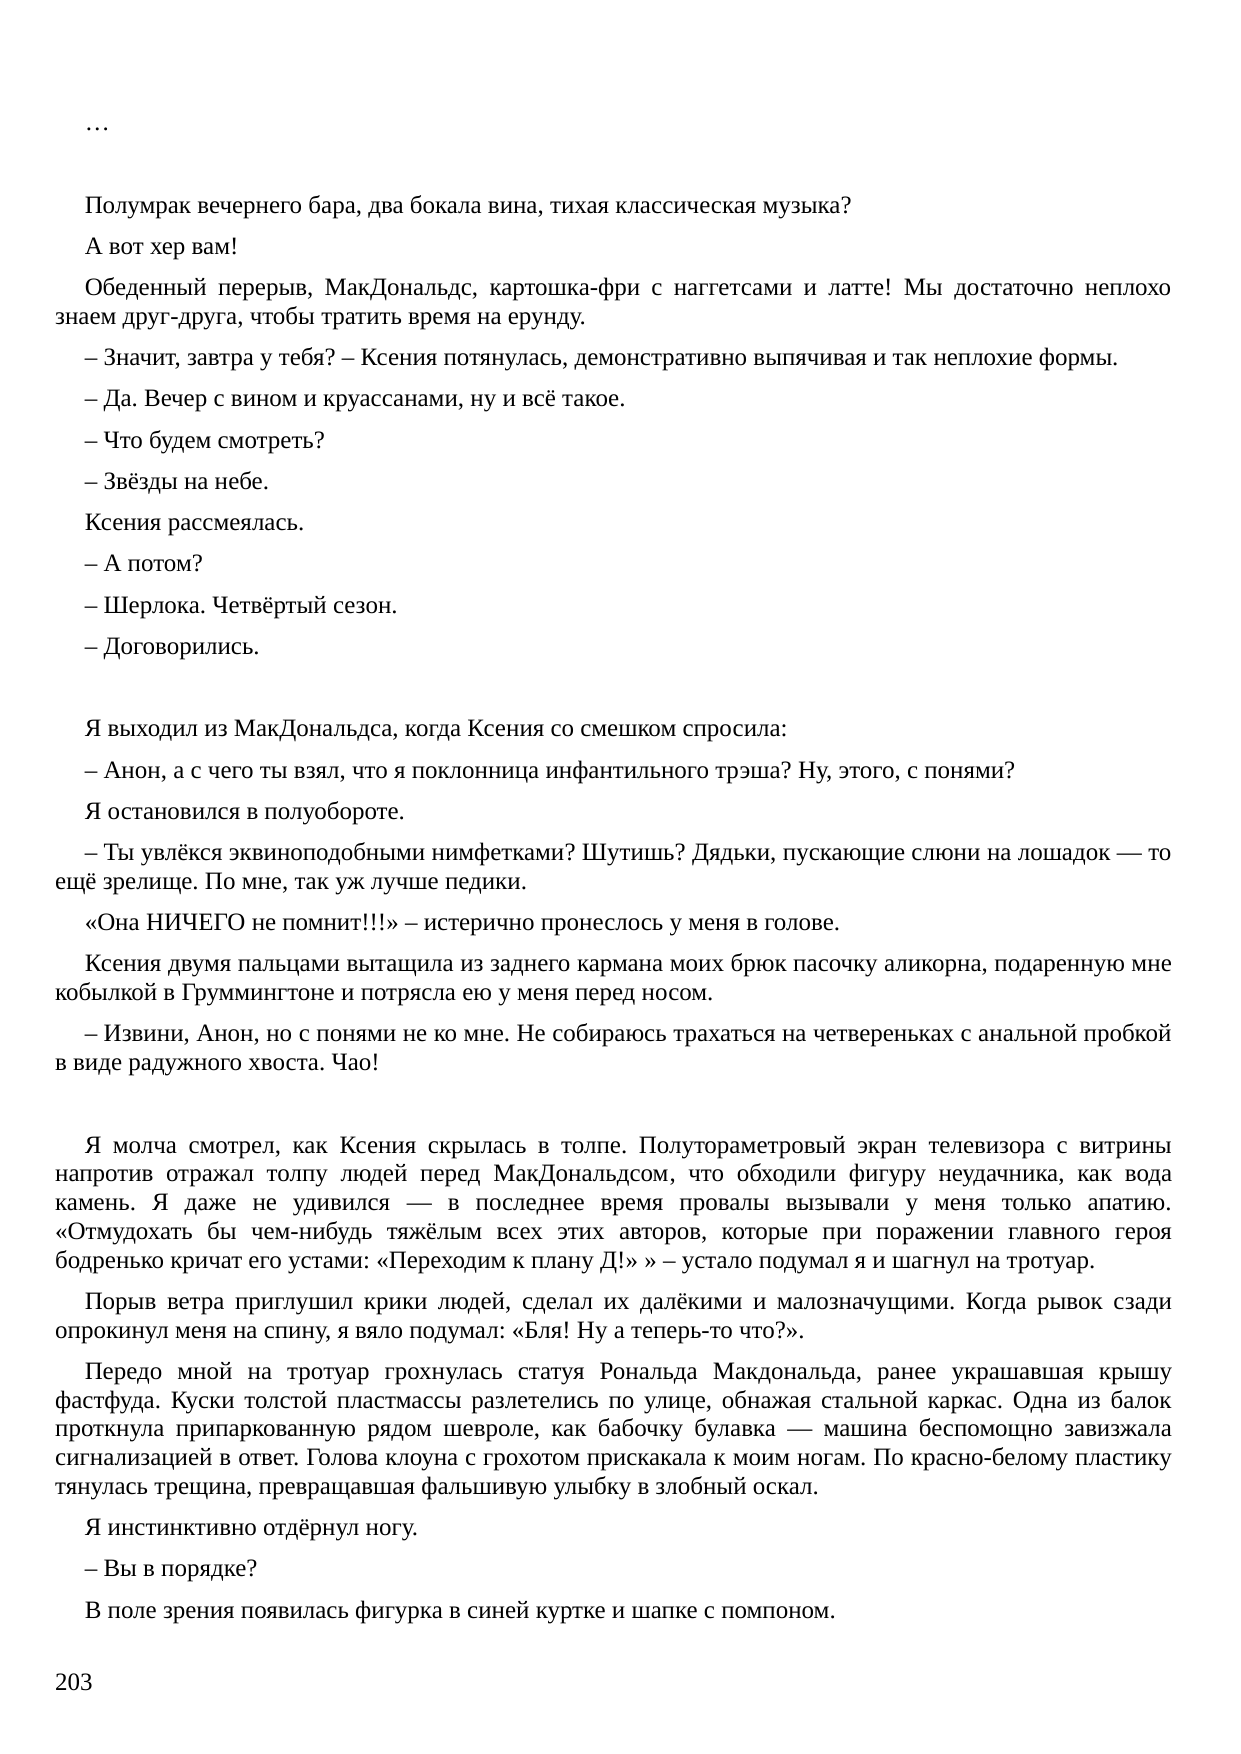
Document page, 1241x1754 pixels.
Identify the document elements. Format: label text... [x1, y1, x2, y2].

text – Звёзды на небе. [55, 466, 1173, 495]
text – Значит, завтра у тебя? – Ксения потянулась, демонстративно выпячивая и так неплохие формы. [55, 342, 1173, 371]
text Ксения двумя пальцами вытащила из заднего кармана моих брюк пасочку аликорна, подаренную мне кобылкой в Груммингтоне и потрясла ею у меня перед носом. [55, 948, 1173, 1006]
text – Ты увлёкся эквиноподобными нимфетками? Шутишь? Дядьки, пускающие слюни на лошадок — то ещё зрелище. По мне, так уж лучше педики. [55, 837, 1173, 895]
text Полумрак вечернего бара, два бокала вина, тихая классическая музыка? [55, 190, 1173, 218]
text – Что будем смотреть? [55, 425, 1173, 453]
text – Да. Вечер с вином и круассанами, ну и всё такое. [55, 383, 1173, 412]
text Обеденный перерыв, МакДональдс, картошка-фри с наггетсами и латте! Мы достаточно неплохо знаем друг-друга, чтобы тратить время на ерунду. [55, 272, 1173, 330]
text Я инстинктивно отдёрнул ногу. [55, 1512, 1173, 1541]
text Я молча смотрел, как Ксения скрылась в толпе. Полутораметровый экран телевизора с витрины напротив отражал толпу людей перед МакДональдсом, что обходили фигуру неудачника, как вода камень. Я даже не удивился — в последнее время провалы вызывали у меня только апатию. «Отмудохать бы чем-нибудь тяжёлым всех этих авторов, которые при поражении главного героя бодренько кричат его устами: «Переходим к плану Д!» » – устало подумал я и шагнул на тротуар. [55, 1130, 1173, 1273]
text В поле зрения появилась фигурка в синей куртке и шапке с помпоном. [55, 1595, 1173, 1623]
text Я выходил из МакДональдса, когда Ксения со смешком спросила: [55, 713, 1173, 742]
text … [55, 107, 1173, 136]
text Порыв ветра приглушил крики людей, сделал их далёкими и малозначущими. Когда рывок сзади опрокинул меня на спину, я вяло подумал: «Бля! Ну а теперь-то что?». [55, 1286, 1173, 1343]
text – А потом? [55, 548, 1173, 577]
text – Анон, а с чего ты взял, что я поклонница инфантильного трэша? Ну, этого, с понями? [55, 755, 1173, 783]
text «Она НИЧЕГО не помнит!!!» – истерично пронеслось у меня в голове. [55, 907, 1173, 936]
text Ксения рассмеялась. [55, 507, 1173, 536]
text Передо мной на тротуар грохнулась статуя Рональда Макдональда, ранее украшавшая крышу фастфуда. Куски толстой пластмассы разлетелись по улице, обнажая стальной каркас. Одна из балок проткнула припаркованную рядом шевроле, как бабочку булавка — машина беспомощно завизжала сигнализацией в ответ. Голова клоуна с грохотом прискакала к моим ногам. По красно-белому пластику тянулась трещина, превращавшая фальшивую улыбку в злобный оскал. [55, 1356, 1173, 1500]
text А вот хер вам! [55, 231, 1173, 260]
text Я остановился в полуобороте. [55, 796, 1173, 825]
text – Извини, Анон, но с понями не ко мне. Не собираюсь трахаться на четвереньках с анальной пробкой в виде радужного хвоста. Чао! [55, 1018, 1173, 1076]
text – Вы в порядке? [55, 1553, 1173, 1582]
text – Договорились. [55, 631, 1173, 660]
text – Шерлока. Четвёртый сезон. [55, 590, 1173, 618]
